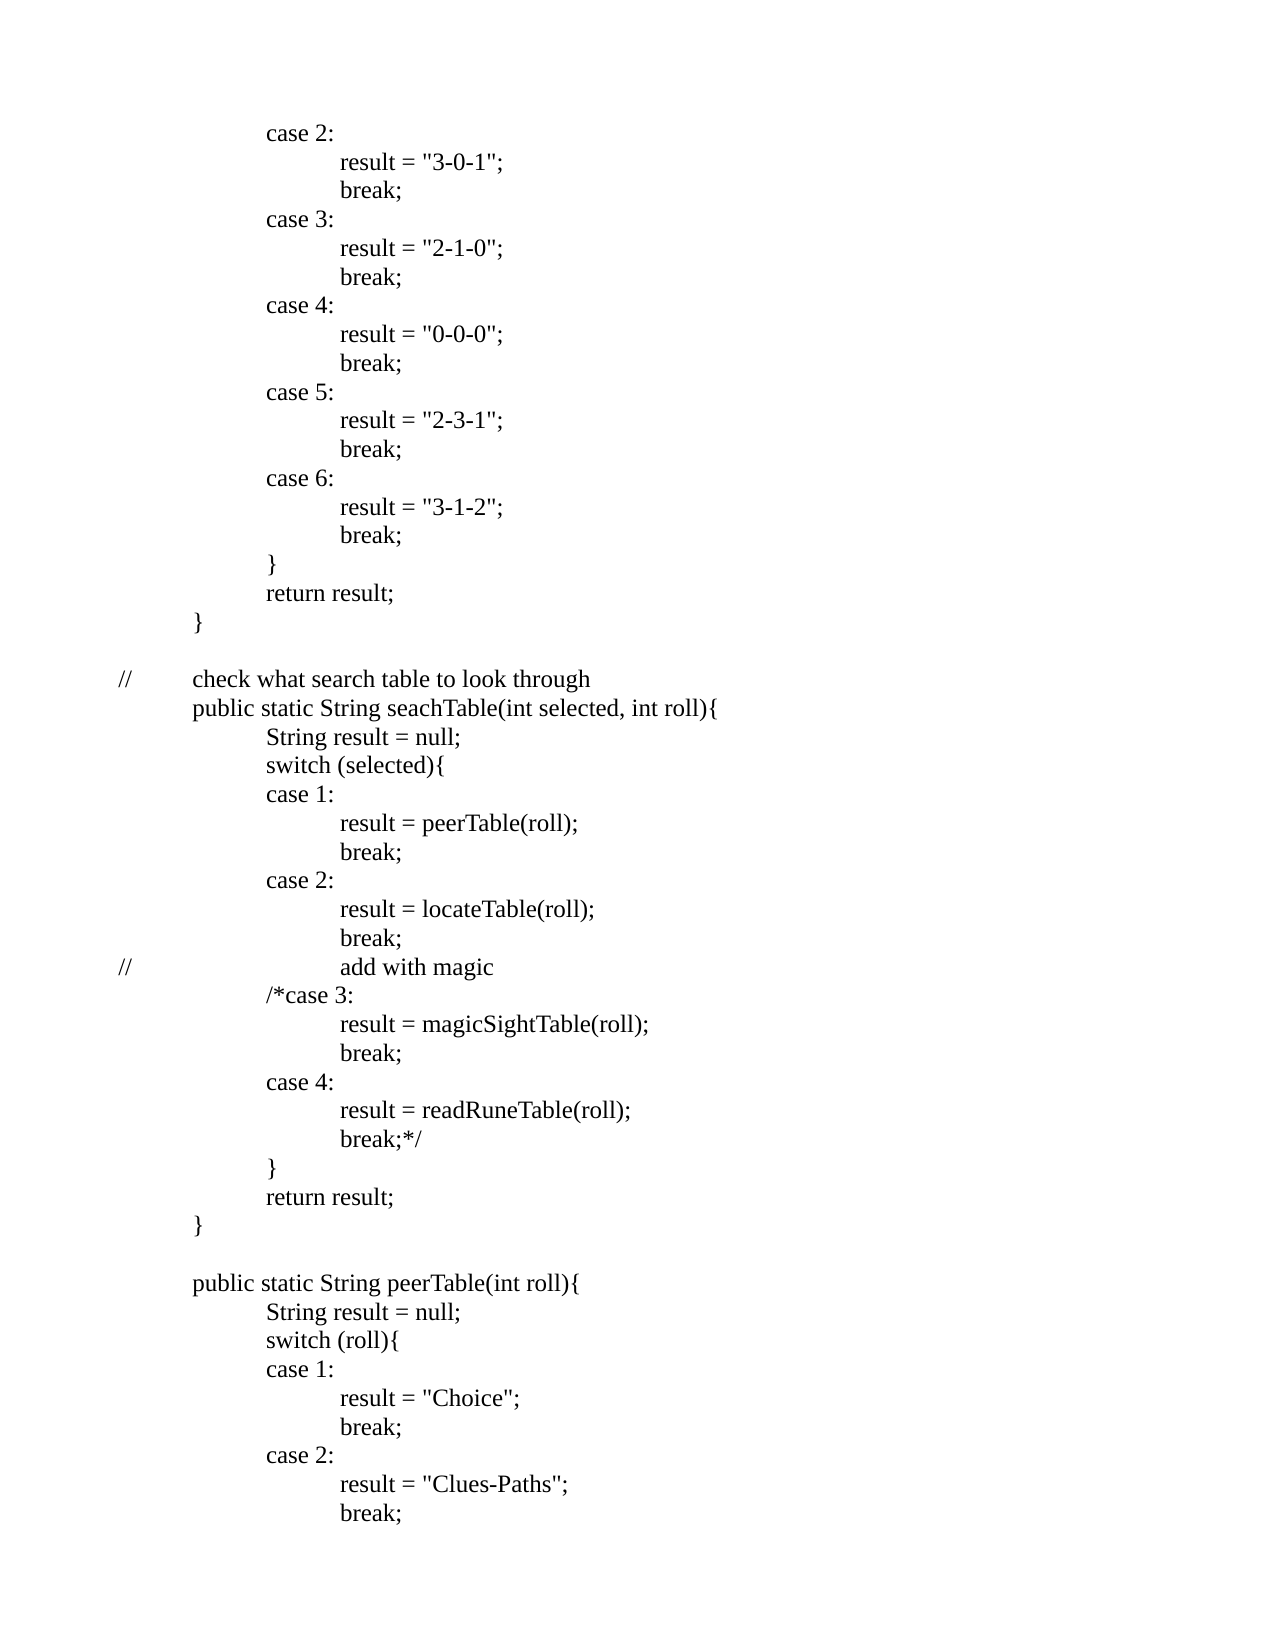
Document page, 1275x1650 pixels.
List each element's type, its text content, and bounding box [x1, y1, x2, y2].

text break; [118, 1498, 1157, 1527]
text switch (selected){ [118, 751, 1157, 779]
text } [118, 1211, 1157, 1239]
text break; [118, 521, 1157, 549]
text result = "0-0-0"; [118, 319, 1157, 348]
text case 1: [118, 779, 1157, 808]
text case 6: [118, 463, 1157, 492]
text result = readRuneTable(roll); [118, 1096, 1157, 1124]
text break; [118, 1412, 1157, 1441]
text result = magicSightTable(roll); [118, 1009, 1157, 1038]
text /*case 3: [118, 981, 1157, 1009]
text case 2: [118, 866, 1157, 894]
text result = "3-0-1"; [118, 147, 1157, 176]
text result = peerTable(roll); [118, 808, 1157, 837]
text case 4: [118, 291, 1157, 319]
text break; [118, 348, 1157, 377]
text result = "Choice"; [118, 1383, 1157, 1412]
text switch (roll){ [118, 1326, 1157, 1354]
text result = "2-1-0"; [118, 233, 1157, 262]
text result = "Clues-Paths"; [118, 1469, 1157, 1498]
text case 4: [118, 1067, 1157, 1096]
text break;*/ [118, 1124, 1157, 1153]
text break; [118, 923, 1157, 952]
text break; [118, 262, 1157, 291]
text case 2: [118, 1441, 1157, 1469]
text public static String seachTable(int selected, int roll){ [118, 693, 1157, 722]
text String result = null; [118, 1297, 1157, 1326]
text // check what search table to look through [118, 664, 1157, 693]
text String result = null; [118, 722, 1157, 751]
text // add with magic [118, 952, 1157, 981]
text public static String peerTable(int roll){ [118, 1268, 1157, 1297]
text result = "3-1-2"; [118, 492, 1157, 521]
text } [118, 607, 1157, 636]
text result = locateTable(roll); [118, 894, 1157, 923]
text case 2: [118, 118, 1157, 147]
text } [118, 549, 1157, 578]
text case 3: [118, 204, 1157, 233]
text } [118, 1153, 1157, 1182]
text break; [118, 1038, 1157, 1067]
text break; [118, 176, 1157, 204]
text case 1: [118, 1354, 1157, 1383]
text result = "2-3-1"; [118, 406, 1157, 434]
text break; [118, 837, 1157, 866]
text break; [118, 434, 1157, 463]
text return result; [118, 578, 1157, 607]
text case 5: [118, 377, 1157, 406]
text return result; [118, 1182, 1157, 1211]
